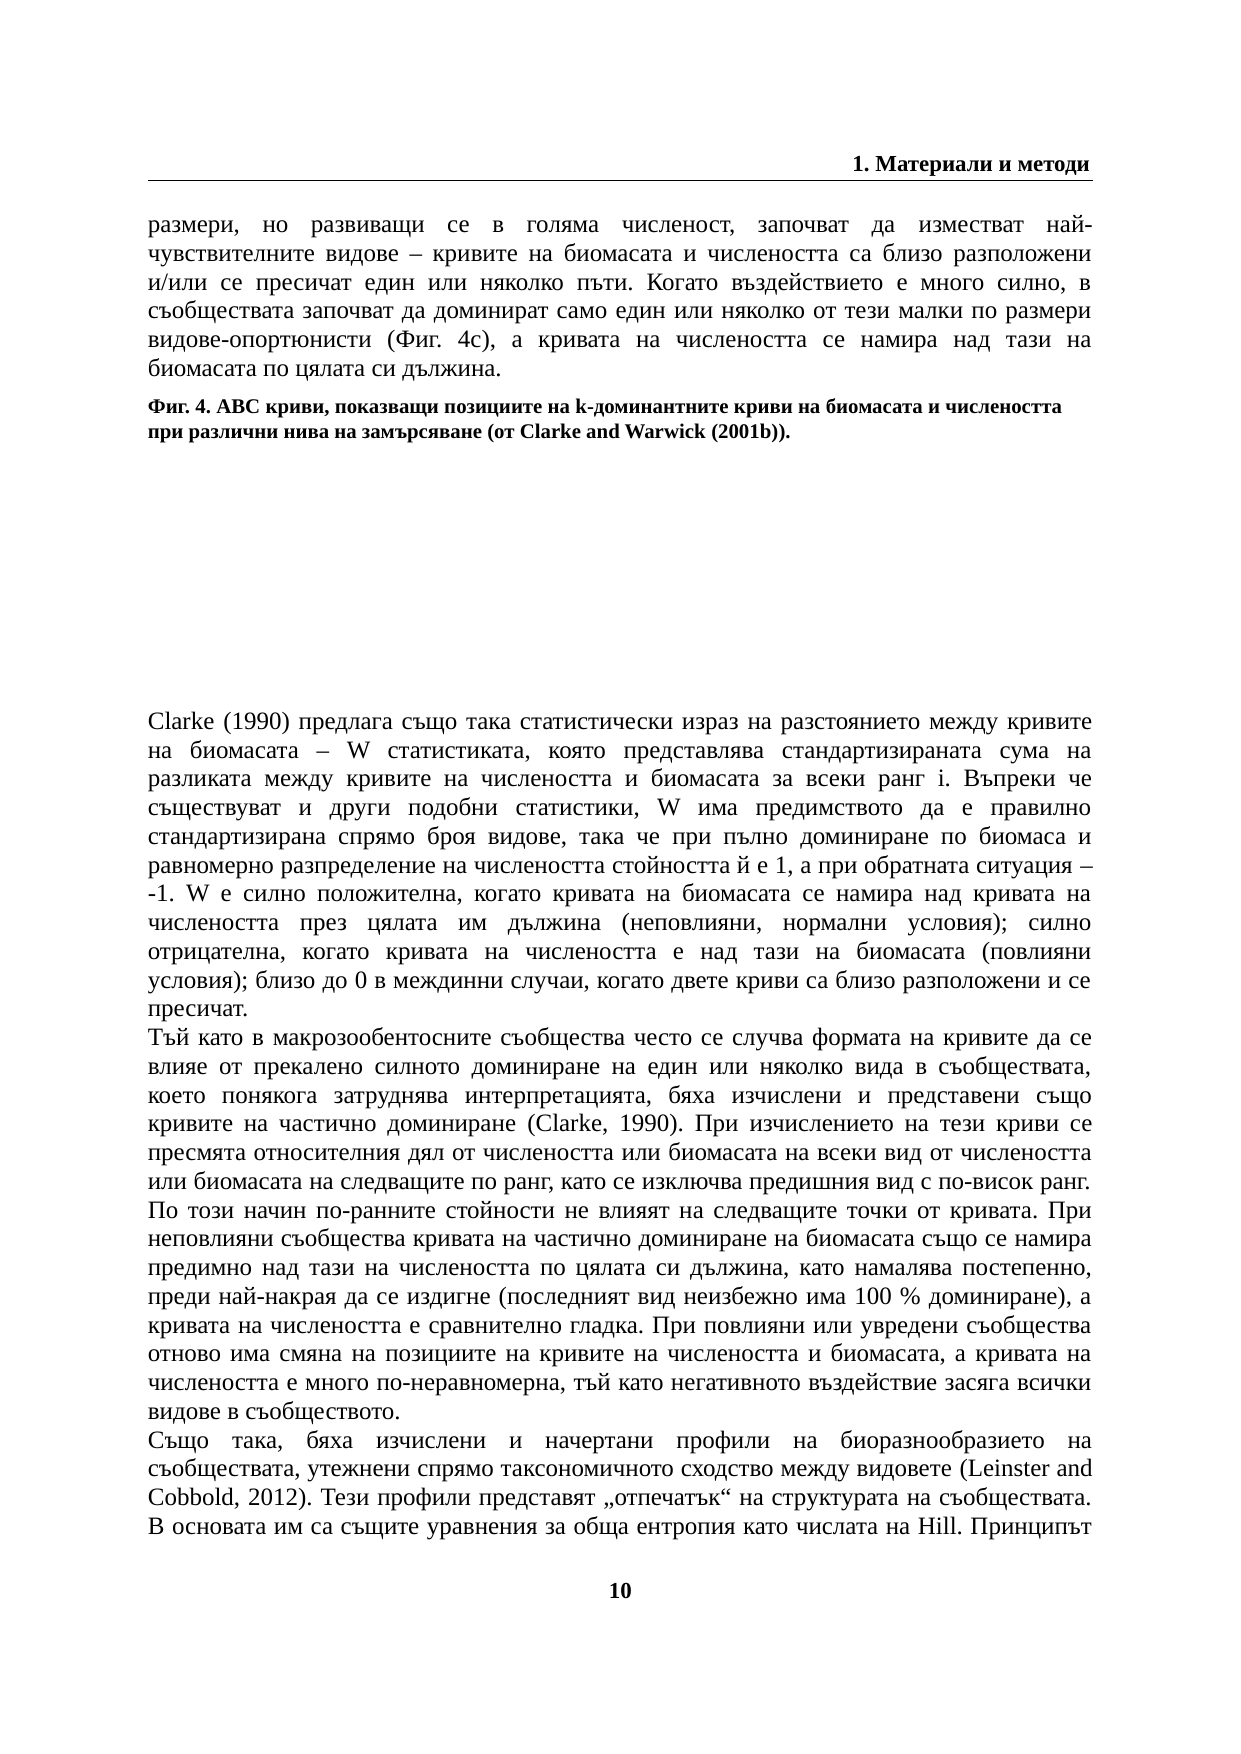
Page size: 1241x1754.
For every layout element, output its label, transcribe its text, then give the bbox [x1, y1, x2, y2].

text Clarke (1990) предлага също така статистически израз на разстоянието между кривите на биомасата – W статистиката, която представлява стандартизираната сума на разликата между кривите на числеността и биомасата за всеки ранг i. Въпреки че съществуват и други подобни статистики, W има предимството да е правилно стандартизирана спрямо броя видове, така че при пълно доминиране по биомаса и равномерно разпределение на числеността стойността й е 1, а при обратната ситуация – -1. W е силно положителна, когато кривата на биомасата се намира над кривата на числеността през цялата им дължина (неповлияни, нормални условия); силно отрицателна, когато кривата на числеността е над тази на биомасата (повлияни условия); близо до 0 в междинни случаи, когато двете криви са близо разположени и се пресичат. [148, 706, 1093, 1022]
text Фиг. 4. ABC криви, показващи позициите на k-доминантните криви на биомасата и числеността при различни нива на замърсяване (от Clarke and Warwick (2001b)). [148, 394, 1063, 443]
text Тъй като в макрозообентосните съобщества често се случва формата на кривите да се влияе от прекалено силното доминиране на един или няколко вида в съобществата, което понякога затруднява интерпретацията, бяха изчислени и представени също кривите на частично доминиране (Clarke, 1990). При изчислението на тези криви се пресмята относителния дял от числеността или биомасата на всеки вид от числеността или биомасата на следващите по ранг, като се изключва предишния вид с по-висок ранг. По този начин по-ранните стойности не влияят на следващите точки от кривата. При неповлияни съобщества кривата на частично доминиране на биомасата също се намира предимно над тази на числеността по цялата си дължина, като намалява постепенно, преди най-накрая да се издигне (последният вид неизбежно има 100 % доминиране), а кривата на числеността е сравнително гладка. При повлияни или увредени съобщества отново има смяна на позициите на кривите на числеността и биомасата, а кривата на числеността е много по-неравномерна, тъй като негативното въздействие засяга всички видове в съобществото. [148, 1022, 1093, 1425]
text Също така, бяха изчислени и начертани профили на биоразнообразието на съобществата, утежнени спрямо таксономичното сходство между видовете (Leinster and Cobbold, 2012). Тези профили представят „отпечатък“ на структурата на съобществата. В основата им са същите уравнения за обща ентропия като числата на Hill. Принципът [148, 1425, 1093, 1540]
text размери, но развиващи се в голяма численост, започват да изместват най-чувствителните видове – кривите на биомасата и числеността са близо разположени и/или се пресичат един или няколко пъти. Когато въздействието е много силно, в съобществата започват да доминират само един или няколко от тези малки по размери видове-опортюнисти (Фиг. 4c), а кривата на числеността се намира над тази на биомасата по цялата си дължина. [148, 209, 1093, 382]
